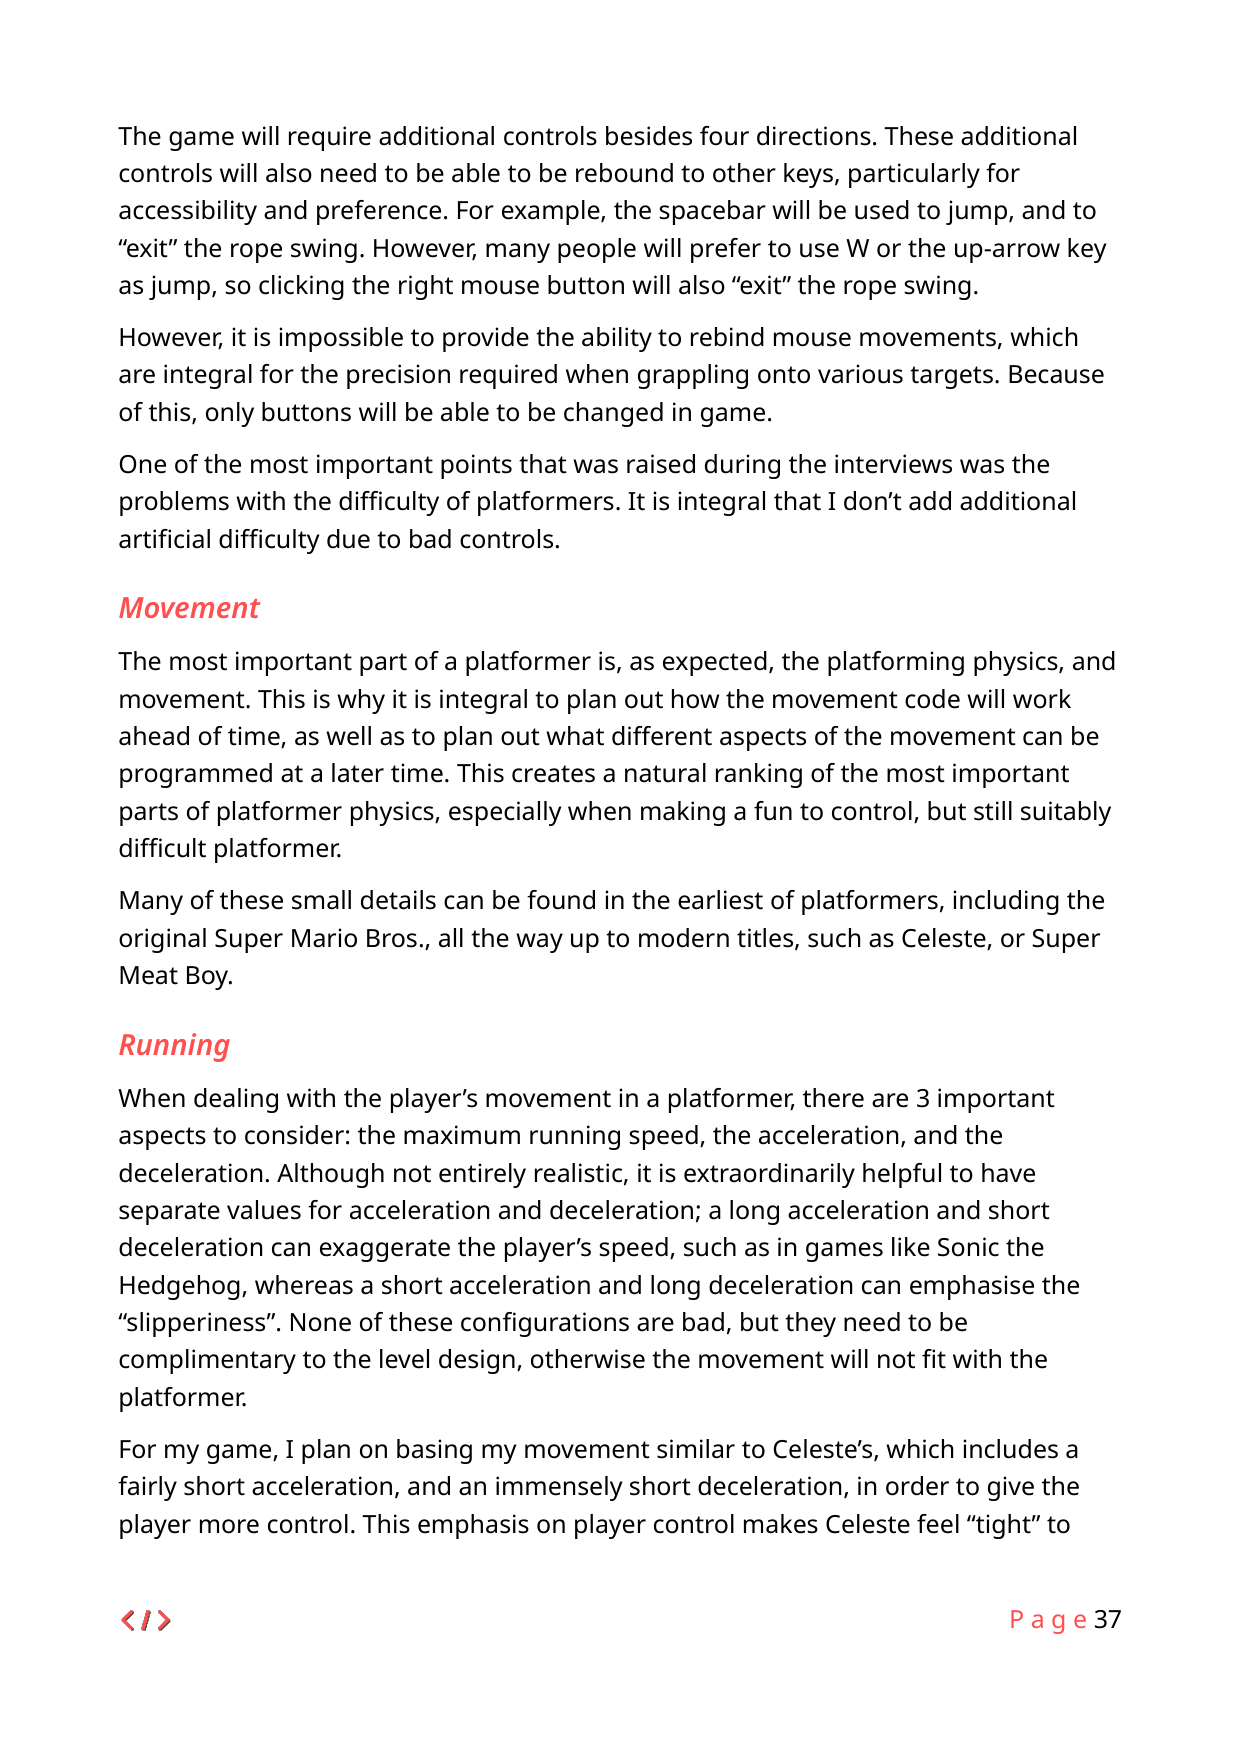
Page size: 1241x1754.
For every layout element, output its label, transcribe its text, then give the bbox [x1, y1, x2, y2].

text When dealing with the player’s movement in a platformer, there are 3 important aspects to consider: the maximum running speed, the acceleration, and the deceleration. Although not entirely realistic, it is extraordinarily helpful to have separate values for acceleration and deceleration; a long acceleration and short deceleration can exaggerate the player’s speed, such as in games like Sonic the Hedgehog, whereas a short acceleration and long deceleration can emphasise the “slipperiness”. None of these configurations are bad, but they need to be complimentary to the level design, otherwise the movement will not fit with the platformer. [118, 1080, 1122, 1414]
text However, it is impossible to provide the ability to rebind mouse movements, which are integral for the precision required when grappling onto various targets. Because of this, only buttons will be able to be changed in game. [118, 320, 1122, 428]
subtitle Running [118, 1024, 1122, 1064]
text One of the most important points that was raised during the interviews was the problems with the difficulty of platformers. It is integral that I don’t add additional artificial difficulty due to bad controls. [118, 446, 1122, 555]
text The game will require additional controls besides four directions. These additional controls will also need to be able to be rebound to other keys, particularly for accessibility and preference. For example, the spacebar will be used to jump, and to “exit” the rope swing. However, many people will prefer to use W or the up-arrow key as jump, so clicking the right mouse button will also “exit” the rope swing. [118, 118, 1122, 302]
text The most important part of a platformer is, as expected, the platforming physics, and movement. This is why it is integral to plan out how the movement code will work ahead of time, as well as to plan out what different aspects of the movement can be programmed at a later time. This creates a natural ranking of the most important parts of platformer physics, especially when making a fun to control, but still suitably difficult platformer. [118, 644, 1122, 865]
subtitle Movement [118, 588, 1122, 627]
text For my game, I plan on basing my movement similar to Celeste’s, which includes a fairly short acceleration, and an immensely short deceleration, in order to give the player more control. This emphasis on player control makes Celeste feel “tight” to [118, 1432, 1122, 1540]
picture [116, 1591, 175, 1649]
text Many of these small details can be found in the earliest of platformers, including the original Super Mario Bros., all the way up to modern titles, such as Celeste, or Super Meat Boy. [118, 883, 1122, 992]
